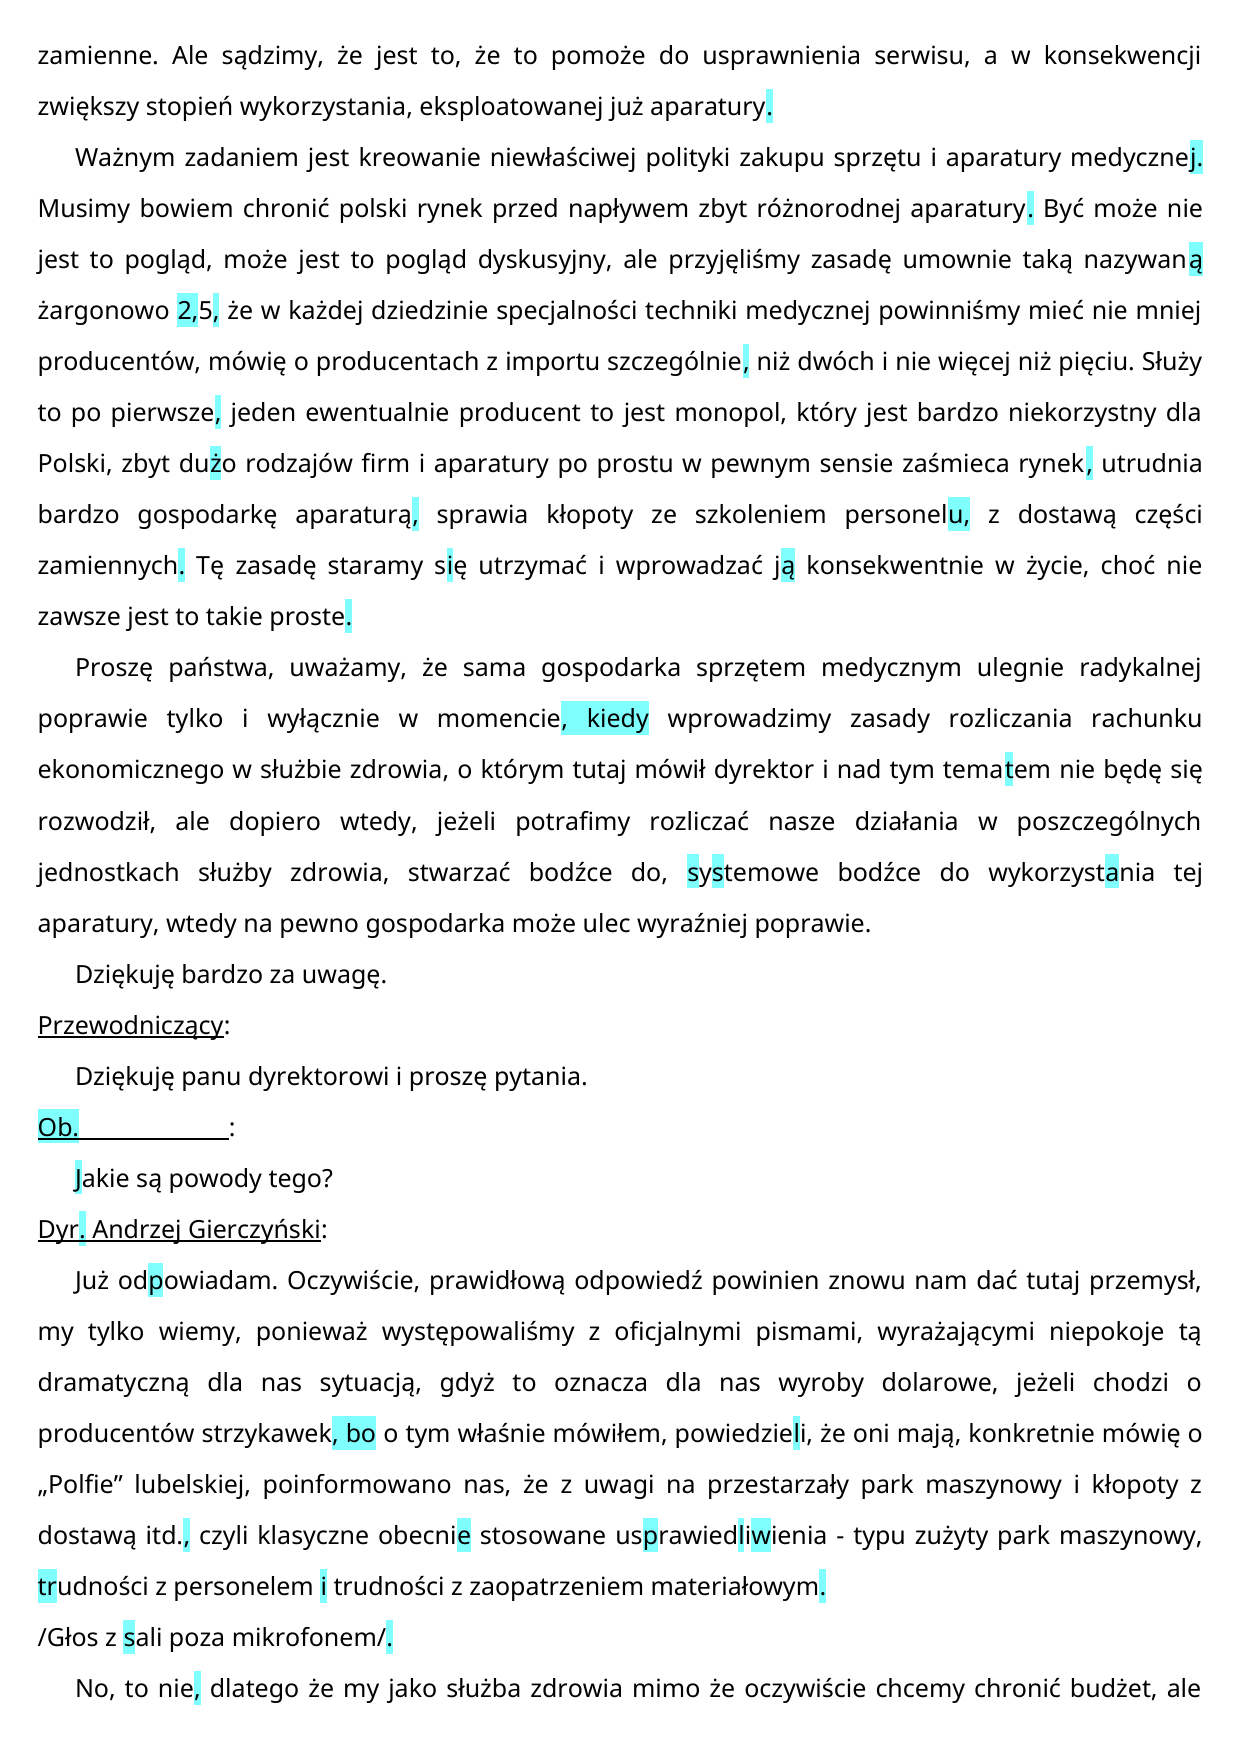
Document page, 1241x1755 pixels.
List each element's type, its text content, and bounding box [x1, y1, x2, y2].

text Ważnym zadaniem jest kreowanie niewłaściwej polityki zakupu sprzętu i aparatury medycznej. Musimy bowiem chronić polski rynek przed napływem zbyt różnorodnej aparatury. Być może nie jest to pogląd, może jest to pogląd dyskusyjny, ale przyjęliśmy zasadę umownie taką nazywaną żargonowo 2,5, że w każdej dziedzinie specjalności techniki medycznej powinniśmy mieć nie mniej producentów, mówię o producentach z importu szczególnie, niż dwóch i nie więcej niż pięciu. Służy to po pierwsze, jeden ewentualnie producent to jest monopol, który jest bardzo niekorzystny dla Polski, zbyt dużo rodzajów firm i aparatury po prostu w pewnym sensie zaśmieca rynek, utrudnia bardzo gospodarkę aparaturą, sprawia kłopoty ze szkoleniem personelu, z dostawą części zamiennych. Tę zasadę staramy się utrzymać i wprowadzać ją konsekwentnie w życie, choć nie zawsze jest to takie proste. [37, 139, 1203, 633]
text Już odpowiadam. Oczywiście, prawidłową odpowiedź powinien znowu nam dać tutaj przemysł, my tylko wiemy, ponieważ występowaliśmy z oficjalnymi pismami, wyrażającymi niepokoje tą dramatyczną dla nas sytuacją, gdyż to oznacza dla nas wyroby dolarowe, jeżeli chodzi o producentów strzykawek, bo o tym właśnie mówiłem, powiedzieli, że oni mają, konkretnie mówię o „Polfie” lubelskiej, poinformowano nas, że z uwagi na przestarzały park maszynowy i kłopoty z dostawą itd., czyli klasyczne obecnie stosowane usprawiedliwienia - typu zużyty park maszynowy, trudności z personelem i trudności z zaopatrzeniem materiałowym. [37, 1262, 1203, 1603]
text Dziękuję panu dyrektorowi i proszę pytania. [37, 1058, 1203, 1092]
text No, to nie, dlatego że my jako służba zdrowia mimo że oczywiście chcemy chronić budżet, ale [37, 1671, 1203, 1705]
text /Głos z sali poza mikrofonem/. [37, 1620, 1203, 1654]
text Jakie są powody tego? [37, 1160, 1203, 1194]
text zamienne. Ale sądzimy, że jest to, że to pomoże do usprawnienia serwisu, a w konsekwencji zwiększy stopień wykorzystania, eksploatowanej już aparatury. [37, 37, 1203, 123]
text Przewodniczący: [37, 1007, 1203, 1041]
text Proszę państwa, uważamy, że sama gospodarka sprzętem medycznym ulegnie radykalnej poprawie tylko i wyłącznie w momencie, kiedy wprowadzimy zasady rozliczania rachunku ekonomicznego w służbie zdrowia, o którym tutaj mówił dyrektor i nad tym tematem nie będę się rozwodził, ale dopiero wtedy, jeżeli potrafimy rozliczać nasze działania w poszczególnych jednostkach służby zdrowia, stwarzać bodźce do, systemowe bodźce do wykorzystania tej aparatury, wtedy na pewno gospodarka może ulec wyraźniej poprawie. [37, 650, 1203, 939]
text Dyr. Andrzej Gierczyński: [37, 1211, 1203, 1246]
text Ob. : [37, 1109, 1203, 1143]
text Dziękuję bardzo za uwagę. [37, 956, 1203, 990]
